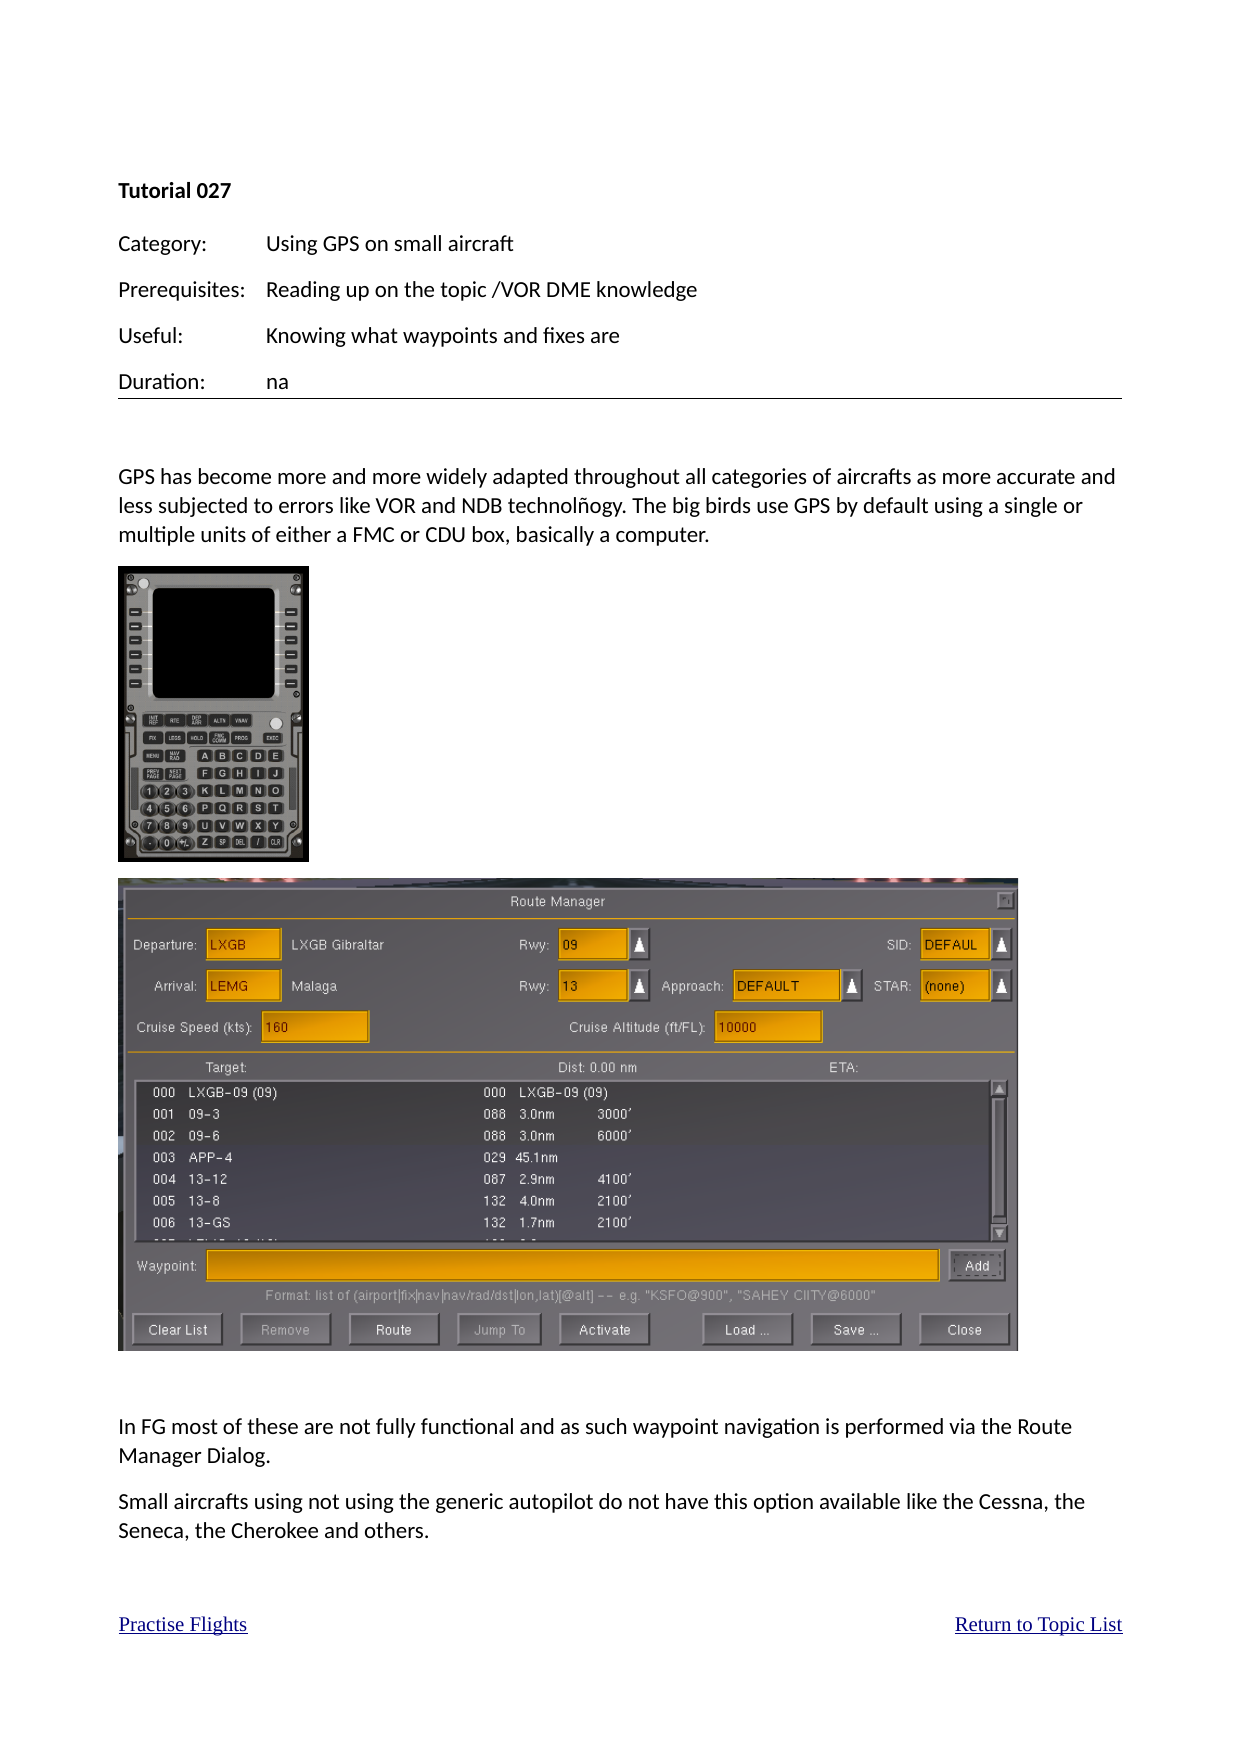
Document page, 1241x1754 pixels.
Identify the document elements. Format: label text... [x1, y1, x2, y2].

text Category: Using GPS on small aircraft [118, 229, 1122, 257]
text Small aircrafts using not using the generic autopilot do not have this option available like the Cessna, the Seneca, the Cherokee and others. [118, 1487, 1122, 1544]
text Useful: Knowing what waypoints and fixes are [118, 321, 1122, 349]
text Tutorial 027 [118, 176, 1122, 204]
text In FG most of these are not fully functional and as such waypoint navigation is performed via the Route Manager Dialog. [118, 1412, 1122, 1469]
text Prerequisites: Reading up on the topic /VOR DME knowledge [118, 275, 1122, 303]
text Duration: na [118, 367, 1122, 398]
text GPS has become more and more widely adapted throughout all categories of aircrafts as more accurate and less subjected to errors like VOR and NDB technolñogy. The big birds use GPS by default using a single or multiple units of either a FMC or CDU box, basically a computer. [118, 462, 1122, 548]
